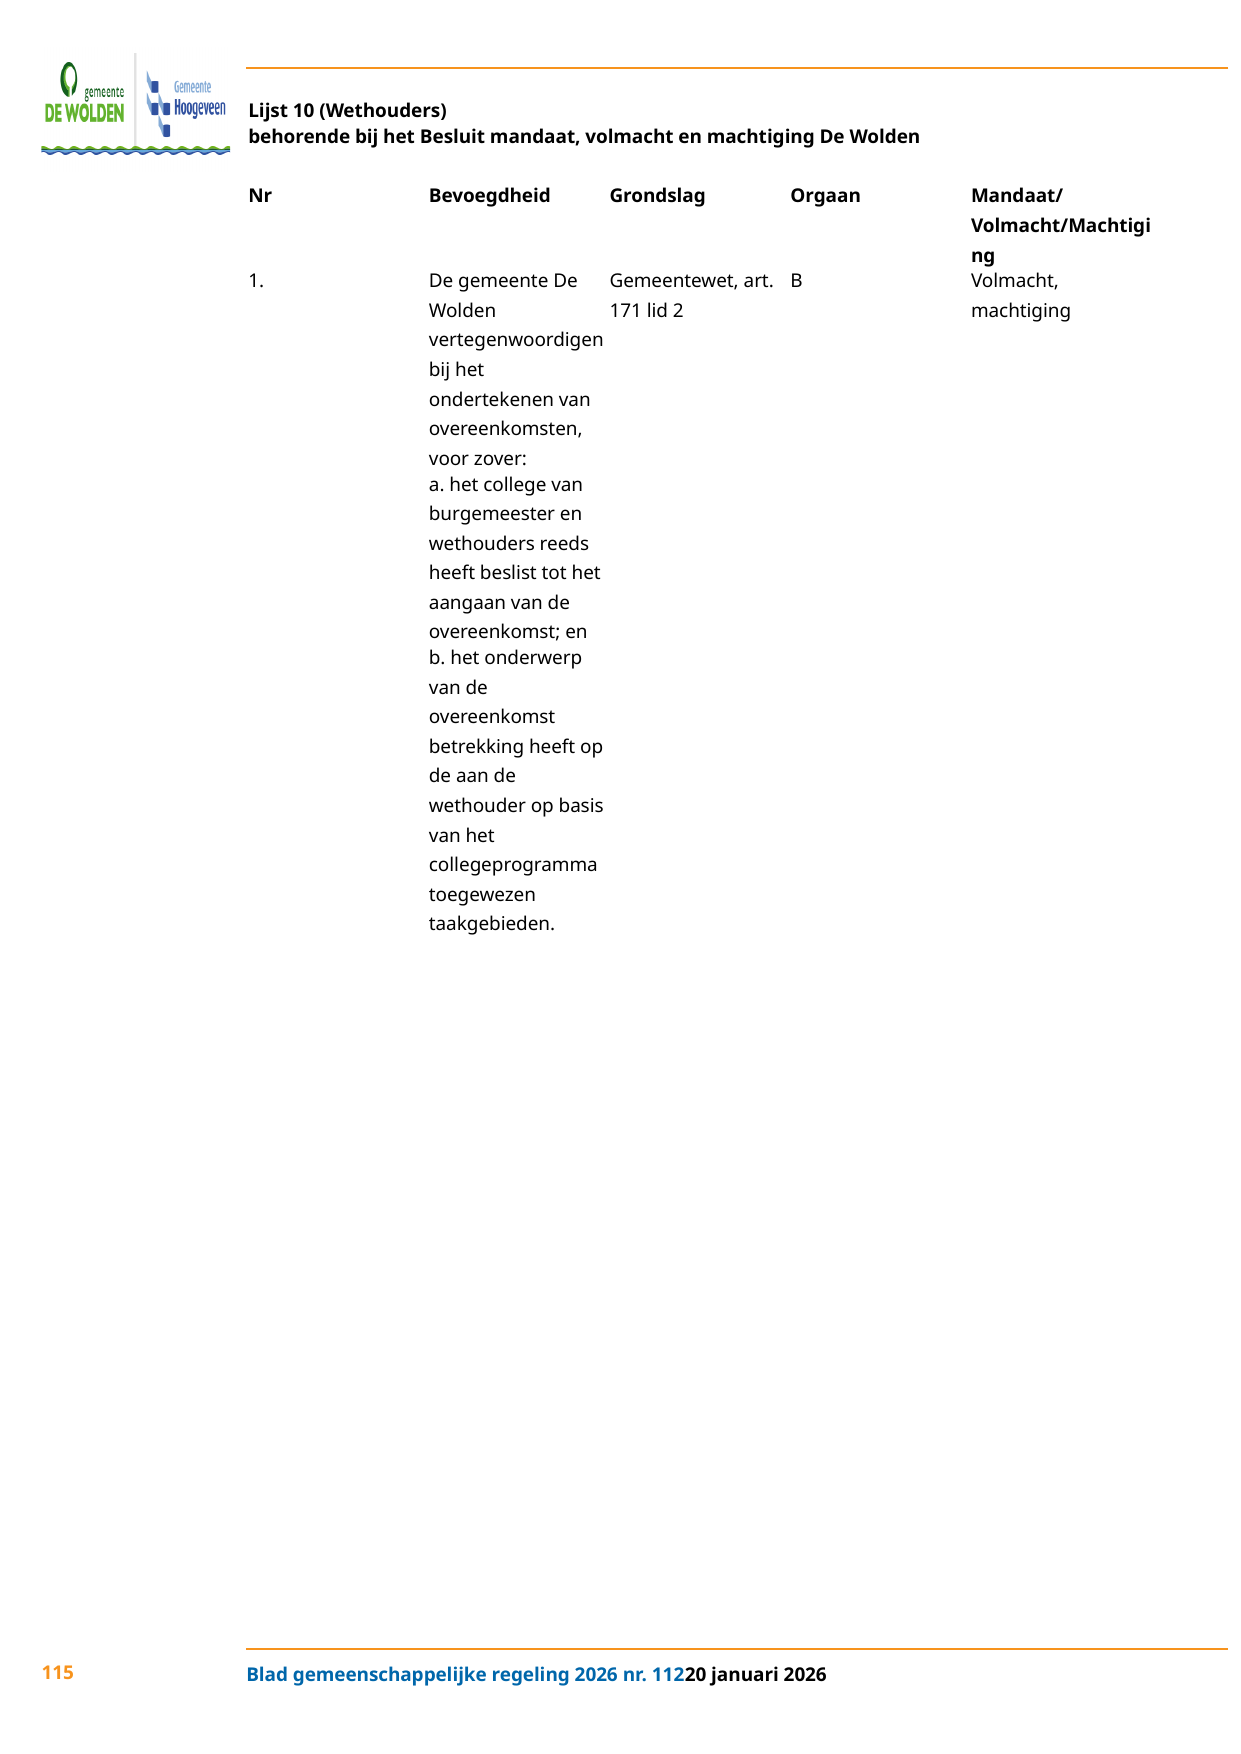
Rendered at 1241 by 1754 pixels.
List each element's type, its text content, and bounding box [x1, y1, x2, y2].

picture [41, 47, 231, 172]
table_cell Volmacht, machtiging [971, 268, 1152, 936]
table_cell 1. [248, 268, 429, 936]
table_cell a. het college van burgemeester en wethouders reeds heeft beslist tot het aangaan van de overeenkomst; en [429, 471, 609, 644]
table_header Orgaan [790, 183, 971, 267]
table_cell De gemeente De Wolden vertegenwoordigen bij het ondertekenen van overeenkomsten, voor zover: [429, 268, 609, 471]
table_header Mandaat/ Volmacht/Machtiging [971, 183, 1152, 267]
table_header Bevoegdheid [429, 183, 609, 267]
table_cell b. het onderwerp van de overeenkomst betrekking heeft op de aan de wethouder op basis van het collegeprogramma toegewezen taakgebieden. [429, 644, 609, 936]
table_header Nr [248, 183, 429, 267]
table_cell Gemeentewet, art. 171 lid 2 [609, 268, 790, 936]
table_header Grondslag [609, 183, 790, 267]
text Lijst 10 (Wethouders) [248, 95, 1152, 123]
text behorende bij het Besluit mandaat, volmacht en machtiging De Wolden [248, 123, 1152, 149]
table_cell B [790, 268, 971, 936]
